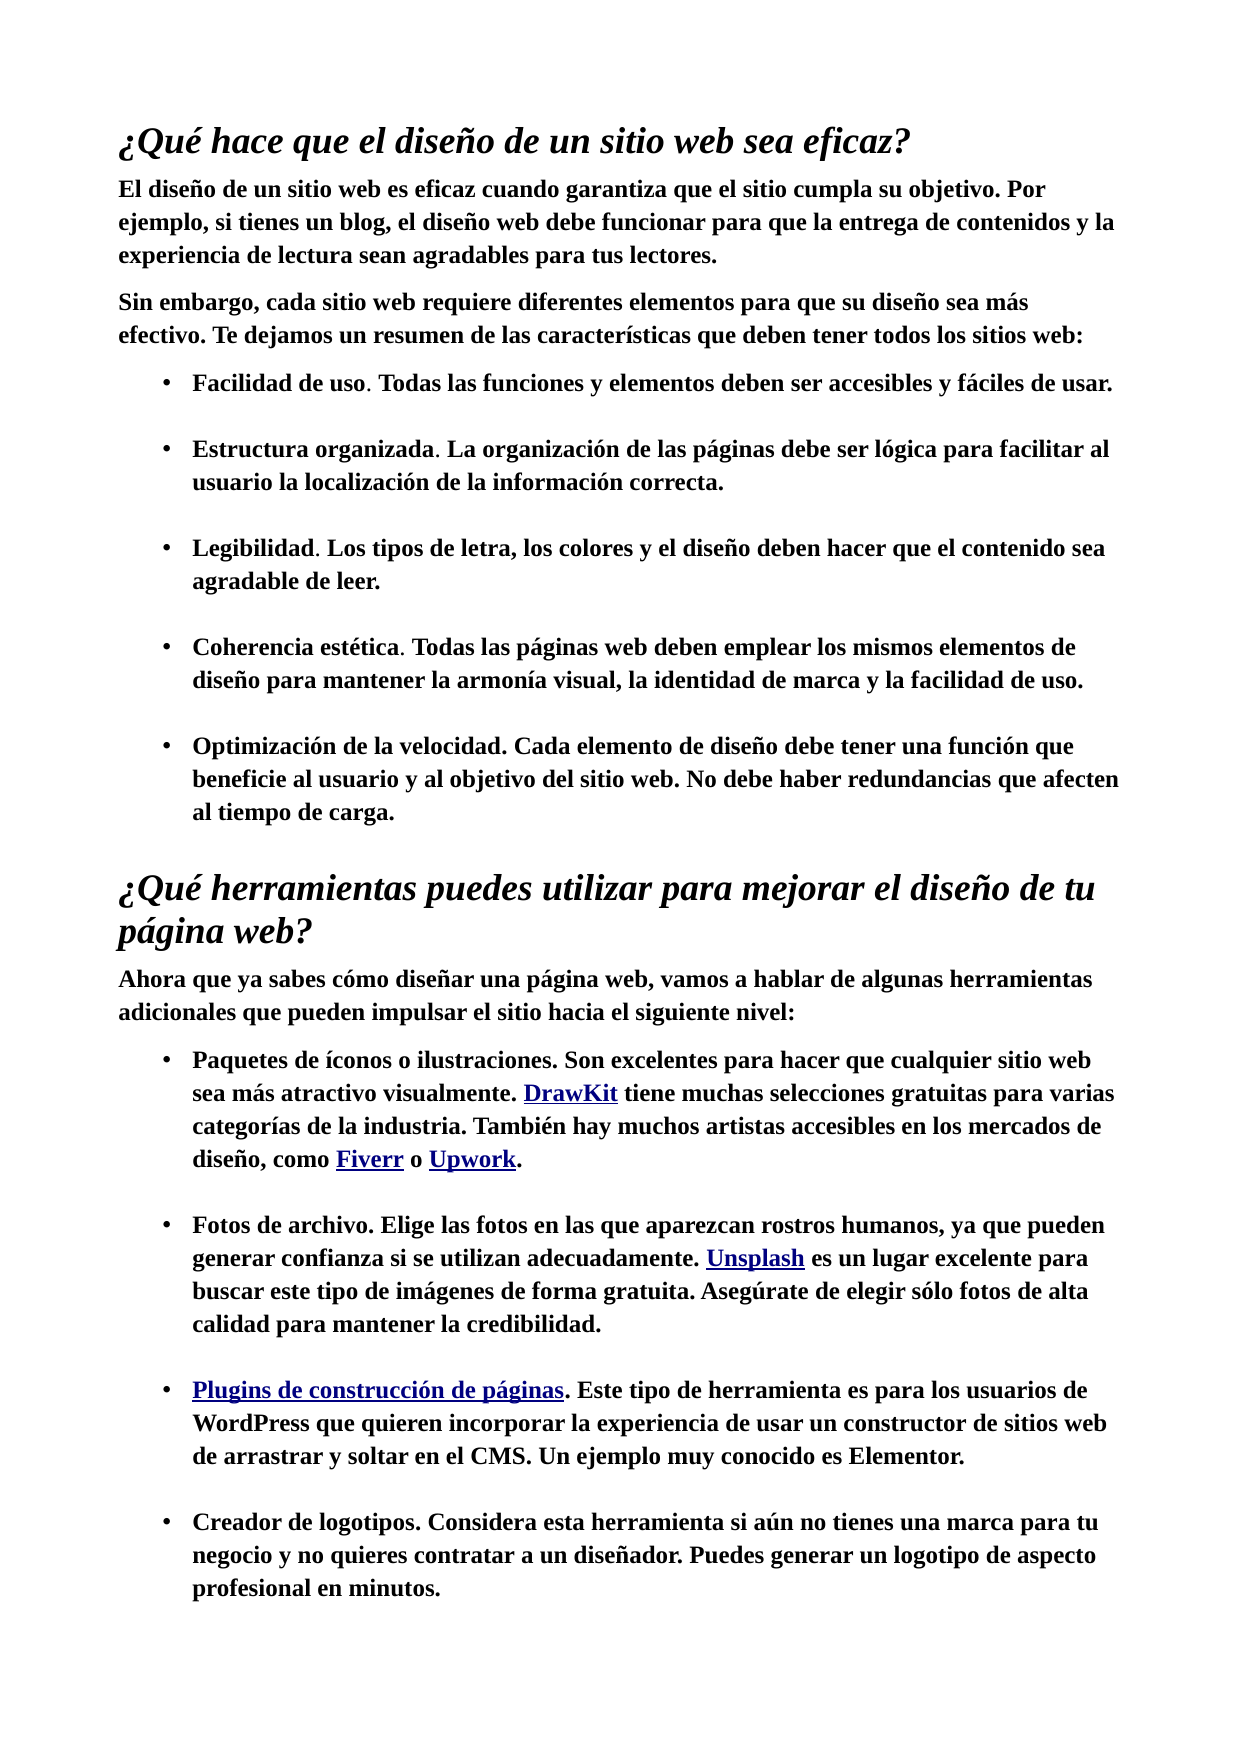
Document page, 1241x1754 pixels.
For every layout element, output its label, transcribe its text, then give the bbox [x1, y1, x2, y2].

text El diseño de un sitio web es eficaz cuando garantiza que el sitio cumpla su objetivo. Por ejemplo, si tienes un blog, el diseño web debe funcionar para que la entrega de contenidos y la experiencia de lectura sean agradables para tus lectores. [118, 174, 1122, 268]
text Sin embargo, cada sitio web requiere diferentes elementos para que su diseño sea más efectivo. Te dejamos un resumen de las características que deben tener todos los sitios web: [118, 287, 1122, 349]
list Creador de logotipos. Considera esta herramienta si aún no tienes una marca para tu negocio y no quieres contratar a un diseñador. Puedes generar un logotipo de aspecto profesional en minutos. [162, 1507, 1122, 1602]
list Optimización de la velocidad. Cada elemento de diseño debe tener una función que beneficie al usuario y al objetivo del sitio web. No debe haber redundancias que afecten al tiempo de carga. [162, 731, 1122, 826]
subtitle ¿Qué herramientas puedes utilizar para mejorar el diseño de tu página web? [118, 866, 1122, 952]
subtitle ¿Qué hace que el diseño de un sitio web sea eficaz? [118, 118, 1122, 161]
list Paquetes de íconos o ilustraciones. Son excelentes para hacer que cualquier sitio web sea más atractivo visualmente. DrawKit tiene muchas selecciones gratuitas para varias categorías de la industria. También hay muchos artistas accesibles en los mercados de diseño, como Fiverr o Upwork. [162, 1045, 1122, 1173]
list Estructura organizada. La organización de las páginas debe ser lógica para facilitar al usuario la localización de la información correcta. [162, 434, 1122, 496]
list Facilidad de uso. Todas las funciones y elementos deben ser accesibles y fáciles de usar. [162, 368, 1122, 397]
list Coherencia estética. Todas las páginas web deben emplear los mismos elementos de diseño para mantener la armonía visual, la identidad de marca y la facilidad de uso. [162, 632, 1122, 694]
list Legibilidad. Los tipos de letra, los colores y el diseño deben hacer que el contenido sea agradable de leer. [162, 533, 1122, 595]
list Fotos de archivo. Elige las fotos en las que aparezcan rostros humanos, ya que pueden generar confianza si se utilizan adecuadamente. Unsplash es un lugar excelente para buscar este tipo de imágenes de forma gratuita. Asegúrate de elegir sólo fotos de alta calidad para mantener la credibilidad. [162, 1210, 1122, 1338]
text Ahora que ya sabes cómo diseñar una página web, vamos a hablar de algunas herramientas adicionales que pueden impulsar el sitio hacia el siguiente nivel: [118, 964, 1122, 1026]
list Plugins de construcción de páginas. Este tipo de herramienta es para los usuarios de WordPress que quieren incorporar la experiencia de usar un constructor de sitios web de arrastrar y soltar en el CMS. Un ejemplo muy conocido es Elementor. [162, 1375, 1122, 1470]
